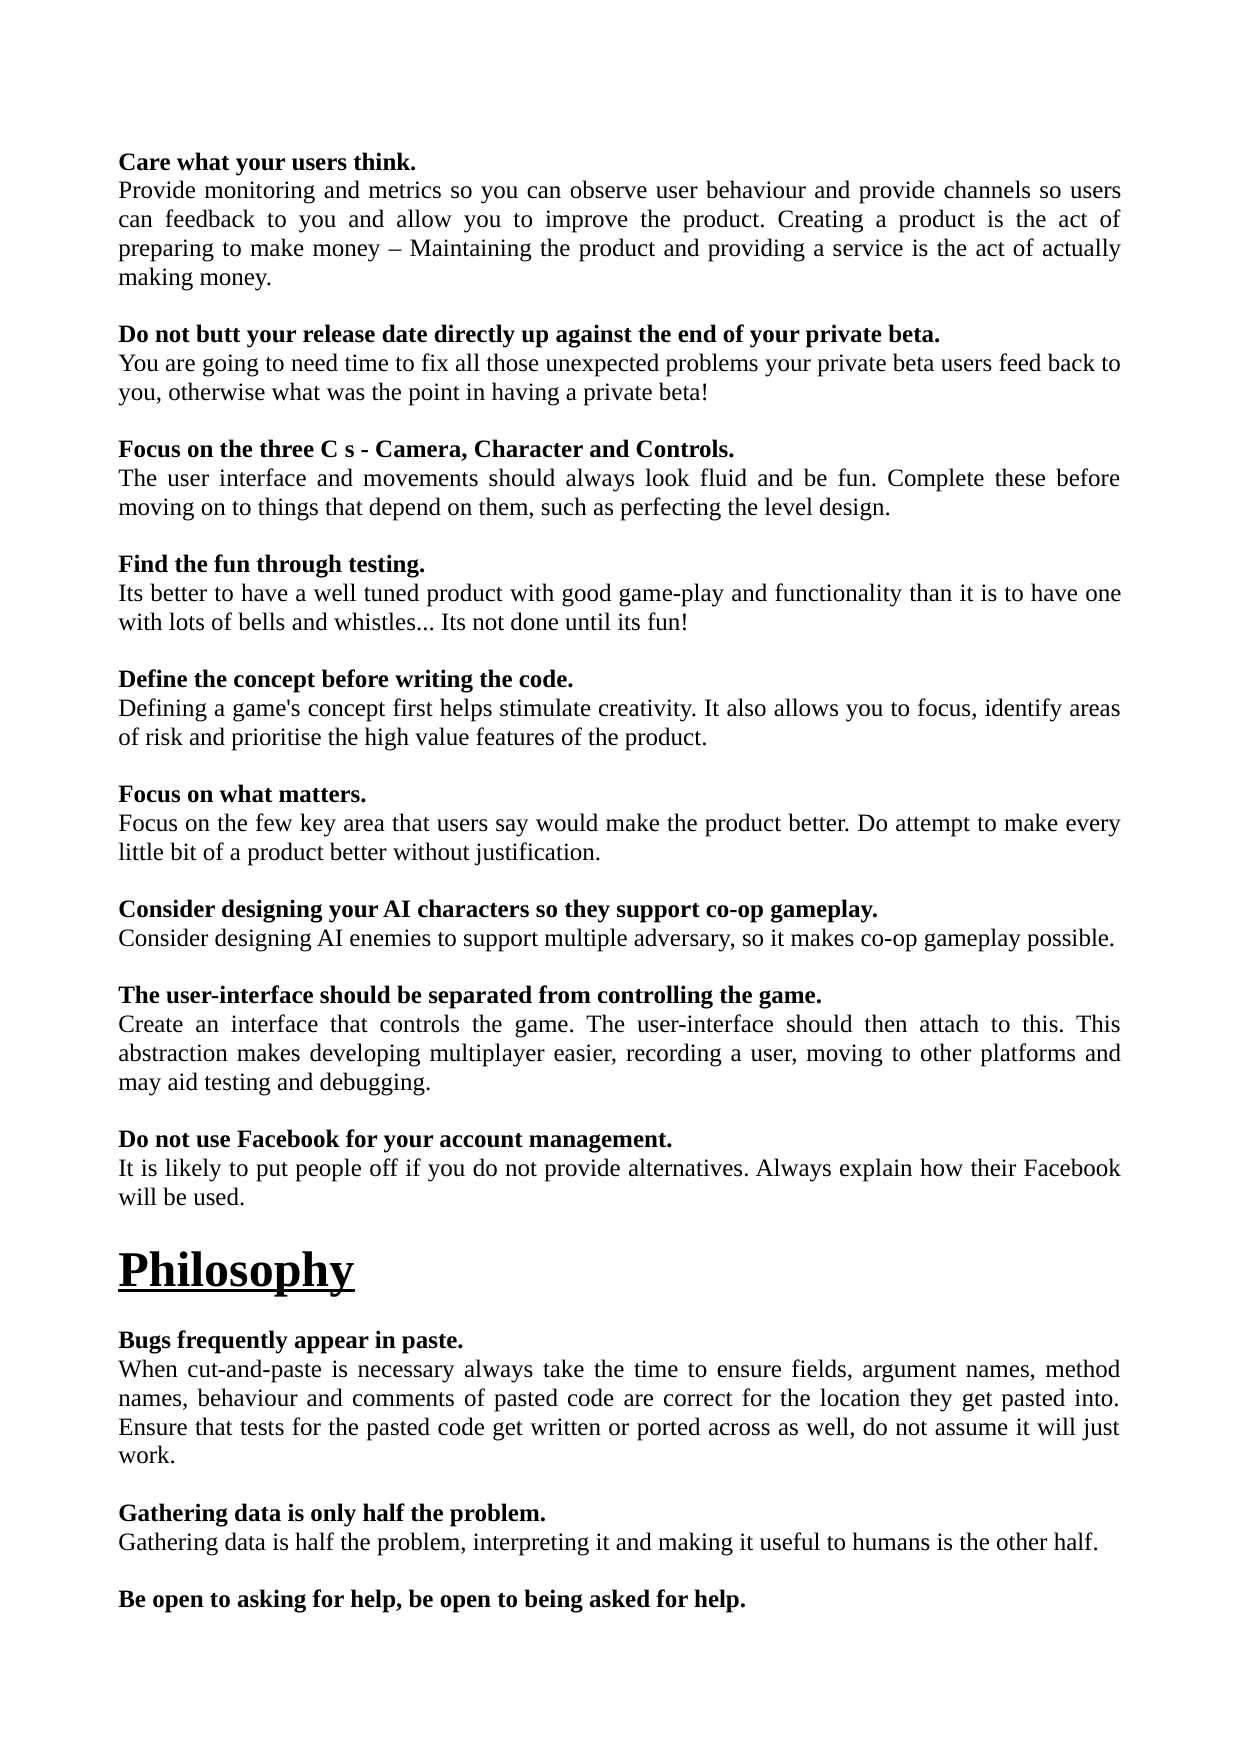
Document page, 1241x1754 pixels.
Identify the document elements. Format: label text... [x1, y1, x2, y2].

text Do not use Facebook for your account management. [118, 1124, 1122, 1153]
text Do not butt your release date directly up against the end of your private beta. [118, 319, 1122, 348]
text Focus on the three C s - Camera, Character and Controls. [118, 434, 1122, 463]
text Defining a game's concept first helps stimulate creativity. It also allows you to focus, identify areas of risk and prioritise the high value features of the product. [118, 693, 1122, 751]
text When cut-and-paste is necessary always take the time to ensure fields, argument names, method names, behaviour and comments of pasted code are correct for the location they get pasted into. Ensure that tests for the pasted code get written or ported across as well, do not assume it will just work. [118, 1354, 1122, 1469]
text Gathering data is only half the problem. [118, 1498, 1122, 1527]
text Consider designing AI enemies to support multiple adversary, so it makes co-op gameplay possible. [118, 923, 1122, 952]
text It is likely to put people off if you do not provide alternatives. Always explain how their Facebook will be used. [118, 1153, 1122, 1211]
text You are going to need time to fix all those unexpected problems your private beta users feed back to you, otherwise what was the point in having a private beta! [118, 348, 1122, 406]
text Focus on what matters. [118, 779, 1122, 808]
text Care what your users think. [118, 147, 1122, 176]
text Be open to asking for help, be open to being asked for help. [118, 1584, 1122, 1613]
text Bugs frequently appear in paste. [118, 1326, 1122, 1354]
text Define the concept before writing the code. [118, 664, 1122, 693]
text Find the fun through testing. [118, 549, 1122, 578]
text Provide monitoring and metrics so you can observe user behaviour and provide channels so users can feedback to you and allow you to improve the product. Creating a product is the act of preparing to make money – Maintaining the product and providing a service is the act of actually making money. [118, 176, 1122, 291]
text Consider designing your AI characters so they support co-op gameplay. [118, 894, 1122, 923]
text Its better to have a well tuned product with good game-play and functionality than it is to have one with lots of bells and whistles... Its not done until its fun! [118, 578, 1122, 636]
text The user-interface should be separated from controlling the game. [118, 981, 1122, 1009]
text Focus on the few key area that users say would make the product better. Do attempt to make every little bit of a product better without justification. [118, 808, 1122, 866]
text Gathering data is half the problem, interpreting it and making it useful to humans is the other half. [118, 1527, 1122, 1556]
text Philosophy [118, 1239, 1122, 1297]
text Create an interface that controls the game. The user-interface should then attach to this. This abstraction makes developing multiplayer easier, recording a user, moving to other platforms and may aid testing and debugging. [118, 1009, 1122, 1096]
text The user interface and movements should always look fluid and be fun. Complete these before moving on to things that depend on them, such as perfecting the level design. [118, 463, 1122, 521]
